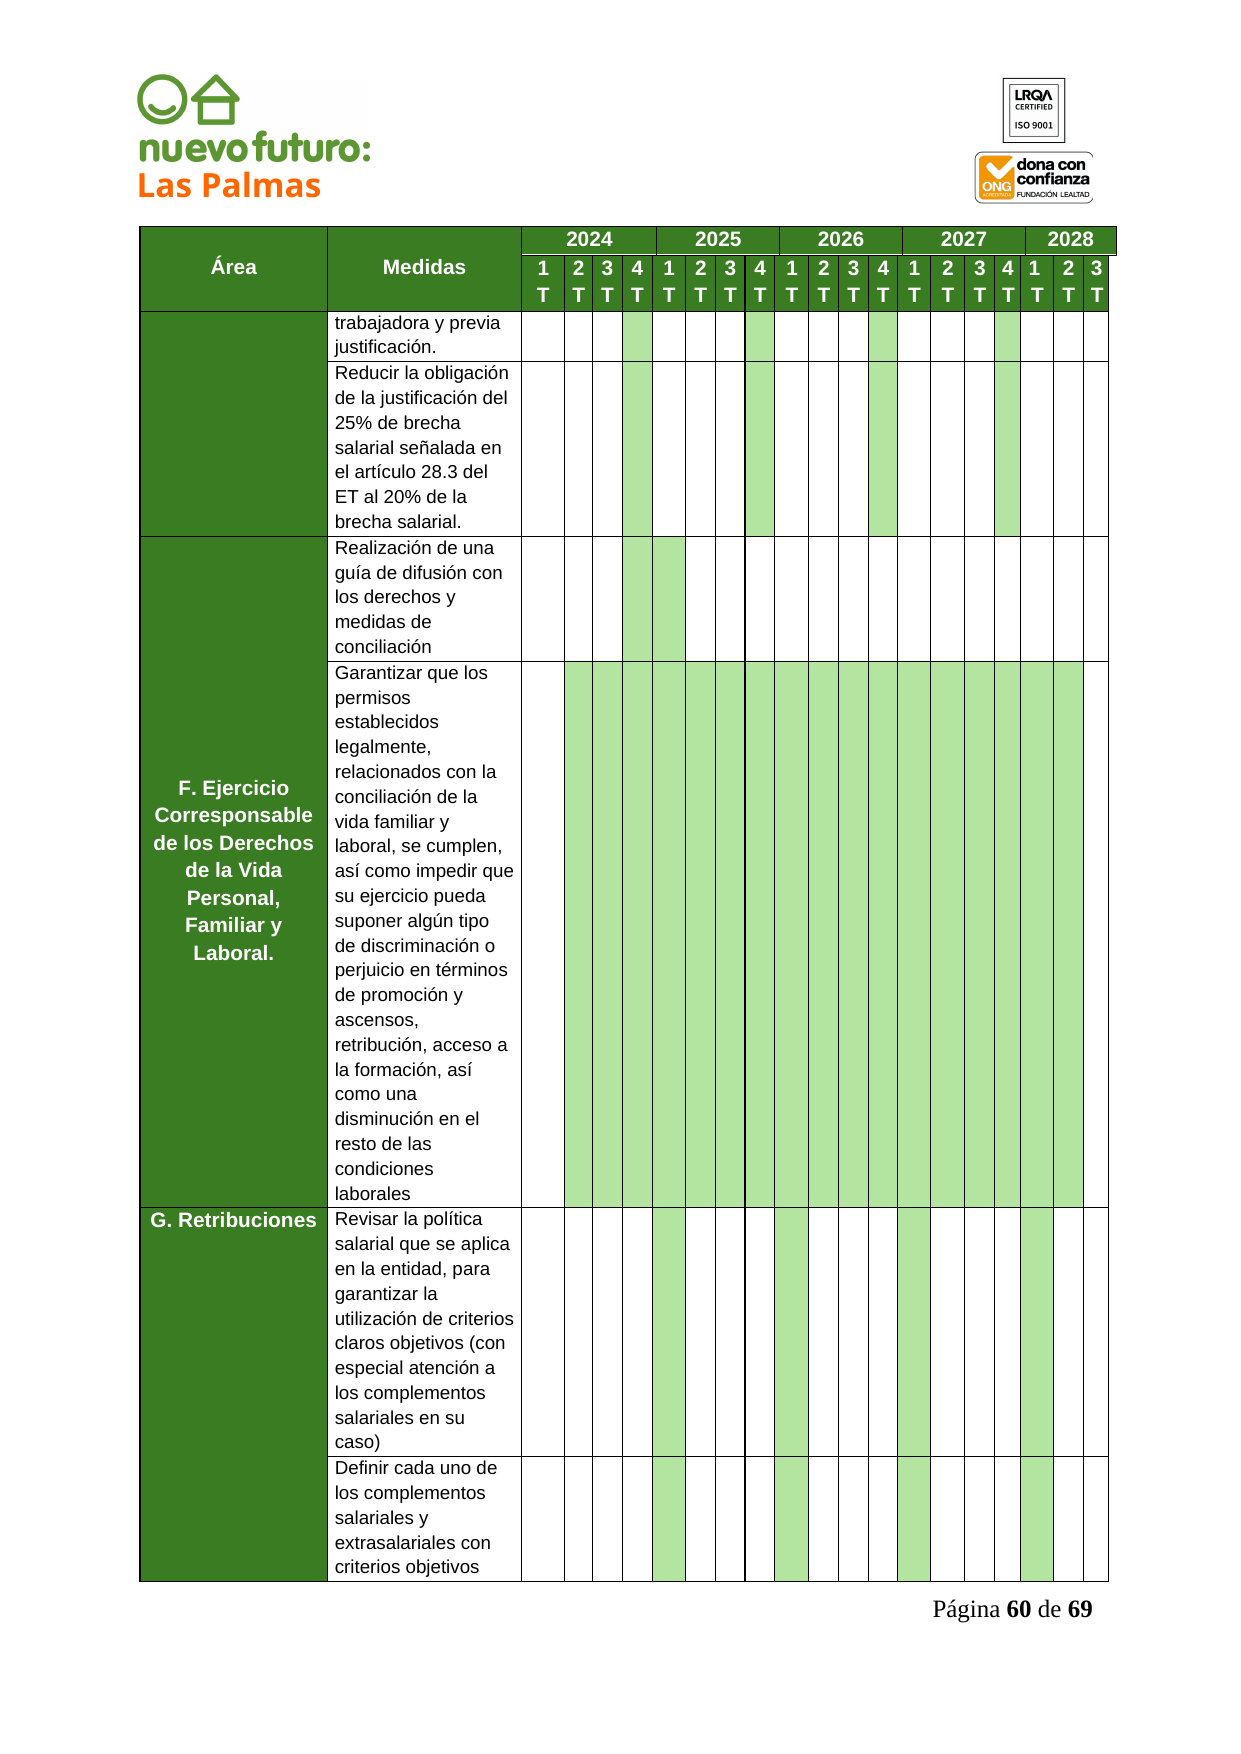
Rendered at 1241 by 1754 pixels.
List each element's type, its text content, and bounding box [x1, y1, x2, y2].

table_cell [839, 662, 868, 1207]
table_cell [653, 1457, 685, 1581]
table_cell [809, 1457, 838, 1581]
table_cell [965, 1457, 994, 1581]
table_cell [686, 362, 715, 536]
table_cell [1054, 537, 1083, 661]
table_cell [1109, 256, 1116, 311]
table_cell [716, 1208, 744, 1456]
table_cell [1054, 362, 1083, 536]
table_cell [931, 662, 964, 1207]
table_cell [809, 1208, 838, 1456]
table_cell [746, 312, 774, 361]
table_cell [1109, 361, 1116, 536]
table_cell [686, 662, 715, 1207]
table_cell [565, 312, 592, 361]
table_cell [746, 662, 774, 1207]
table_cell [1109, 536, 1116, 661]
table_cell [995, 362, 1020, 536]
table_cell [1054, 662, 1083, 1207]
table_cell [141, 312, 327, 536]
table_cell [1109, 311, 1116, 361]
table_cell [1021, 662, 1053, 1207]
table_cell 1 T [898, 256, 930, 311]
table_cell 4 T [869, 256, 897, 311]
table_cell [522, 662, 564, 1207]
table_cell 1 T [653, 256, 685, 311]
table_cell [775, 662, 808, 1207]
table_cell [809, 312, 838, 361]
table_cell 3 T [716, 256, 744, 311]
table_cell [995, 1208, 1020, 1456]
table_cell trabajadora y previa justificación. [328, 312, 521, 361]
table_cell [809, 362, 838, 536]
table_cell 3T [1084, 256, 1108, 311]
table_cell [931, 312, 964, 361]
table_cell [1084, 362, 1108, 536]
table_cell [931, 362, 964, 536]
table_cell Garantizar que los permisos establecidos legalmente, relacionados con la conciliación de la vida familiar y laboral, se cumplen, así como impedir que su ejercicio pueda suponer algún tipo de discriminación o perjuicio en términos de promoción y ascensos, retribución, acceso a la formación, así como una disminución en el resto de las condiciones laborales [328, 662, 521, 1207]
table_header 2025 [657, 227, 779, 254]
table_cell [1021, 312, 1053, 361]
table_cell [931, 537, 964, 661]
table_cell [522, 1208, 564, 1456]
table_cell [1109, 1456, 1116, 1581]
table_header 2026 [780, 227, 902, 254]
table_cell [869, 1457, 897, 1581]
table_header 2028 [1026, 227, 1116, 254]
table_cell [775, 537, 808, 661]
table_cell [898, 312, 930, 361]
table_cell [995, 537, 1020, 661]
table_cell 2 T [565, 256, 592, 311]
table_cell [746, 1457, 774, 1581]
table_cell [653, 662, 685, 1207]
table_cell [898, 1208, 930, 1456]
table_header 2027 [903, 227, 1025, 254]
table_cell [931, 1208, 964, 1456]
table_cell [1109, 1207, 1116, 1456]
table_cell 4 T [746, 256, 774, 311]
table_cell 1 T [1021, 256, 1053, 311]
table_cell [1021, 1208, 1053, 1456]
table_cell [869, 362, 897, 536]
table_cell Realización de una guía de difusión con los derechos y medidas de conciliación [328, 537, 521, 661]
table_cell [839, 1457, 868, 1581]
table_cell [775, 1457, 808, 1581]
table_cell [775, 312, 808, 361]
table_cell [965, 312, 994, 361]
table_cell [869, 312, 897, 361]
table_cell [746, 537, 774, 661]
table_cell [839, 362, 868, 536]
table_cell [809, 662, 838, 1207]
table_header Medidas [328, 227, 521, 311]
table_cell [565, 1208, 592, 1456]
table_cell [1109, 661, 1116, 1207]
table_cell [716, 312, 744, 361]
table_cell [746, 1208, 774, 1456]
table_cell 1 T [775, 256, 808, 311]
table_cell [898, 1457, 930, 1581]
table_cell [869, 537, 897, 661]
table_cell 1 T [522, 256, 564, 311]
table_header Área [141, 227, 327, 311]
table_cell [995, 662, 1020, 1207]
table_cell [716, 1457, 744, 1581]
table_cell [593, 1457, 622, 1581]
table_cell [898, 537, 930, 661]
table_cell [653, 537, 685, 661]
table_cell [775, 362, 808, 536]
table_cell [686, 1208, 715, 1456]
table_cell [593, 362, 622, 536]
table_cell Reducir la obligación de la justificación del 25% de brecha salarial señalada en el artículo 28.3 del ET al 20% de la brecha salarial. [328, 362, 521, 536]
table_cell [1021, 362, 1053, 536]
table_cell [716, 362, 744, 536]
table_cell [1084, 537, 1108, 661]
table_cell 2 T [809, 256, 838, 311]
table_cell [593, 312, 622, 361]
table_cell [1021, 537, 1053, 661]
table_cell [565, 537, 592, 661]
table_cell [869, 662, 897, 1207]
table_cell [623, 1208, 652, 1456]
table_cell [839, 312, 868, 361]
table_cell 2 T [931, 256, 964, 311]
table_cell [965, 662, 994, 1207]
table_cell [1054, 312, 1083, 361]
table_cell [522, 312, 564, 361]
table_cell [623, 1457, 652, 1581]
table_cell [653, 1208, 685, 1456]
table_cell [775, 1208, 808, 1456]
table_cell [898, 662, 930, 1207]
table_cell [653, 362, 685, 536]
table_cell [565, 662, 592, 1207]
table_cell 4T [995, 256, 1020, 311]
table_cell [931, 1457, 964, 1581]
table_cell [565, 362, 592, 536]
table_cell 2 T [1054, 256, 1083, 311]
table_cell [1054, 1457, 1083, 1581]
table_cell [965, 1208, 994, 1456]
table_cell [898, 362, 930, 536]
table_cell G. Retribuciones [141, 1208, 327, 1581]
table_cell [522, 1457, 564, 1581]
table_cell [809, 537, 838, 661]
table_cell F. Ejercicio Corresponsable de los Derechos de la Vida Personal, Familiar y Laboral. [141, 537, 327, 1207]
table_cell 3 T [965, 256, 994, 311]
table_cell [522, 362, 564, 536]
table_cell [995, 1457, 1020, 1581]
table_cell [686, 537, 715, 661]
table_cell [869, 1208, 897, 1456]
table_cell [746, 362, 774, 536]
table_cell [623, 537, 652, 661]
table_cell [995, 312, 1020, 361]
table_cell Definir cada uno de los complementos salariales y extrasalariales con criterios objetivos [328, 1457, 521, 1581]
table_cell [1054, 1208, 1083, 1456]
table_cell 3 T [593, 256, 622, 311]
table_cell [1084, 1208, 1108, 1456]
table_cell [623, 362, 652, 536]
table_cell [522, 537, 564, 661]
table_cell [965, 537, 994, 661]
table_cell [1084, 312, 1108, 361]
table_cell [686, 312, 715, 361]
table_cell [839, 1208, 868, 1456]
table_cell [1084, 662, 1108, 1207]
table_cell [1021, 1457, 1053, 1581]
table_cell [716, 537, 744, 661]
table_cell 2 T [686, 256, 715, 311]
table_cell [686, 1457, 715, 1581]
table_cell [623, 662, 652, 1207]
table_cell 4 T [623, 256, 652, 311]
table_cell Revisar la política salarial que se aplica en la entidad, para garantizar la utilización de criterios claros objetivos (con especial atención a los complementos salariales en su caso) [328, 1208, 521, 1456]
table_cell 3 T [839, 256, 868, 311]
table_header 2024 [522, 227, 656, 254]
table_cell [623, 312, 652, 361]
table_cell [653, 312, 685, 361]
table_cell [593, 537, 622, 661]
table_cell [565, 1457, 592, 1581]
table_cell [593, 1208, 622, 1456]
table_cell [716, 662, 744, 1207]
table_cell [1084, 1457, 1108, 1581]
table_cell [839, 537, 868, 661]
table_cell [965, 362, 994, 536]
table_cell [593, 662, 622, 1207]
